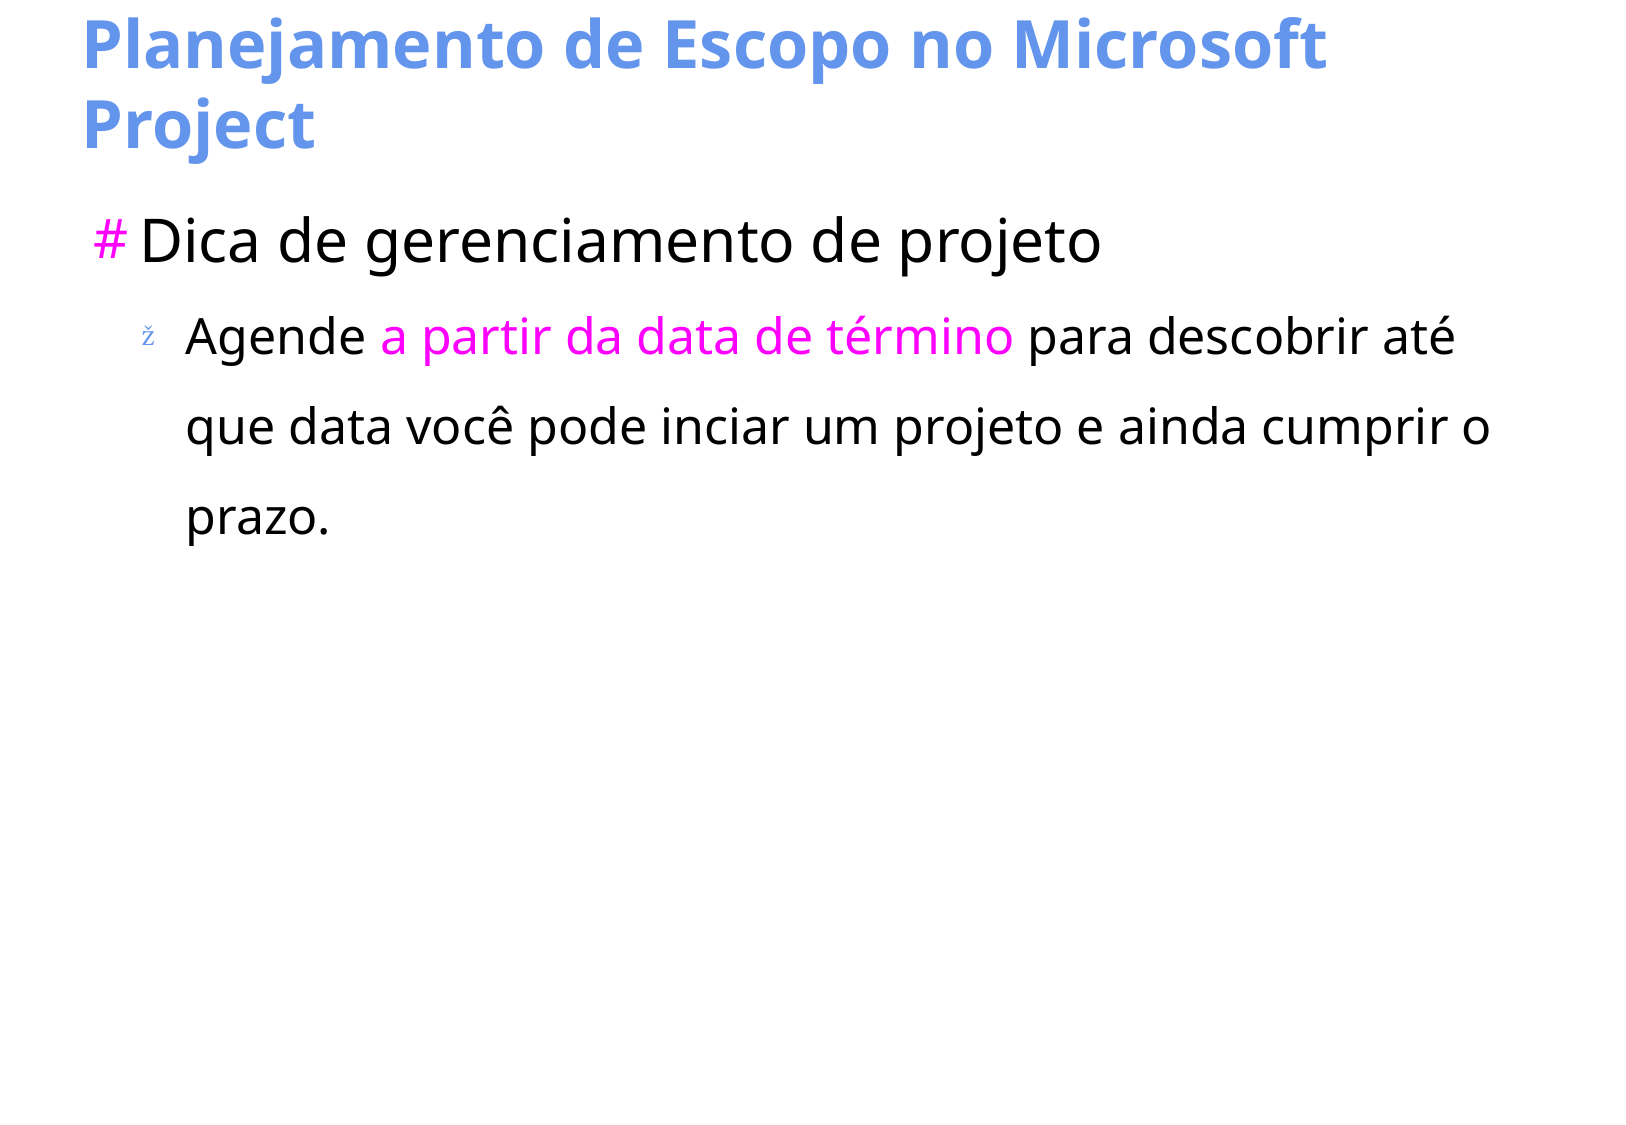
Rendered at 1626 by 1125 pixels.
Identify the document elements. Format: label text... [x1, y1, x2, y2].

title Planejamento de Escopo no Microsoft Project [81, 41, 1544, 122]
list Dica de gerenciamento de projeto Agende a partir da data de término para descobrir até que data você pode inciar um projeto e ainda cumprir o prazo. [81, 165, 1544, 1016]
